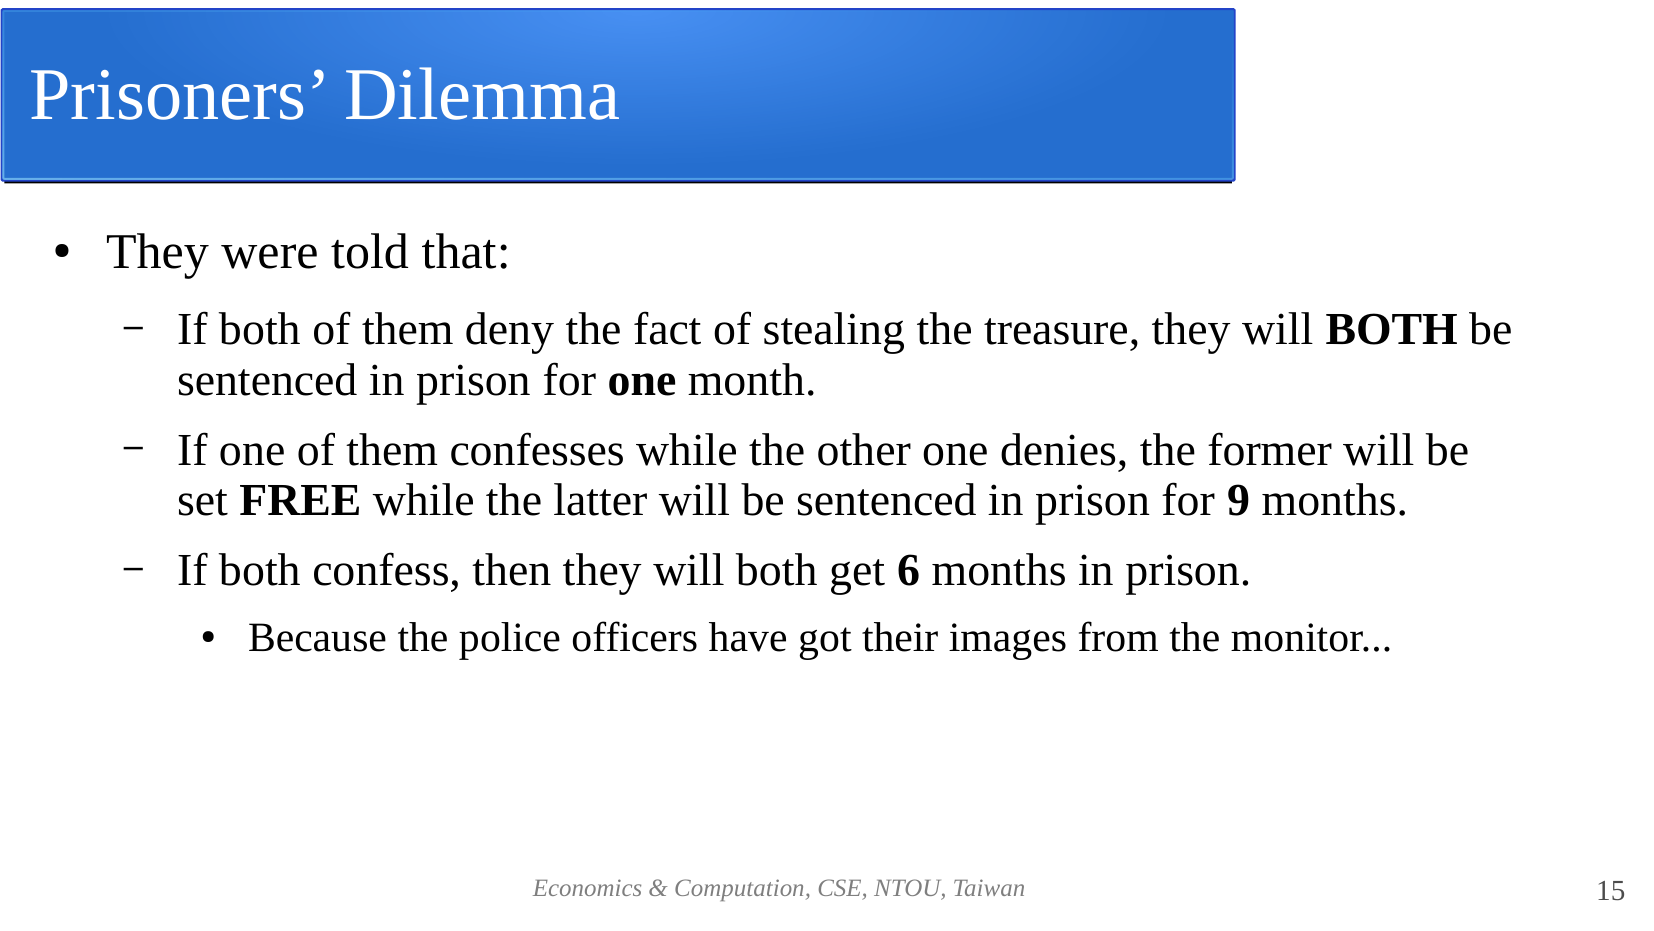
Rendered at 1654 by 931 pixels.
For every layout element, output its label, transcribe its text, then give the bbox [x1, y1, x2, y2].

list They were told that: If both of them deny the fact of stealing the treasure, they will BOTH be sentenced in prison for one month. If one of them confesses while the other one denies, the former will be set FREE while the latter will be sentenced in prison for 9 months. If both confess, then they will both get 6 months in prison. Because the police officers have got their images from the monitor... [35, 224, 1524, 818]
title Prisoners’ Dilemma [29, 17, 1138, 172]
